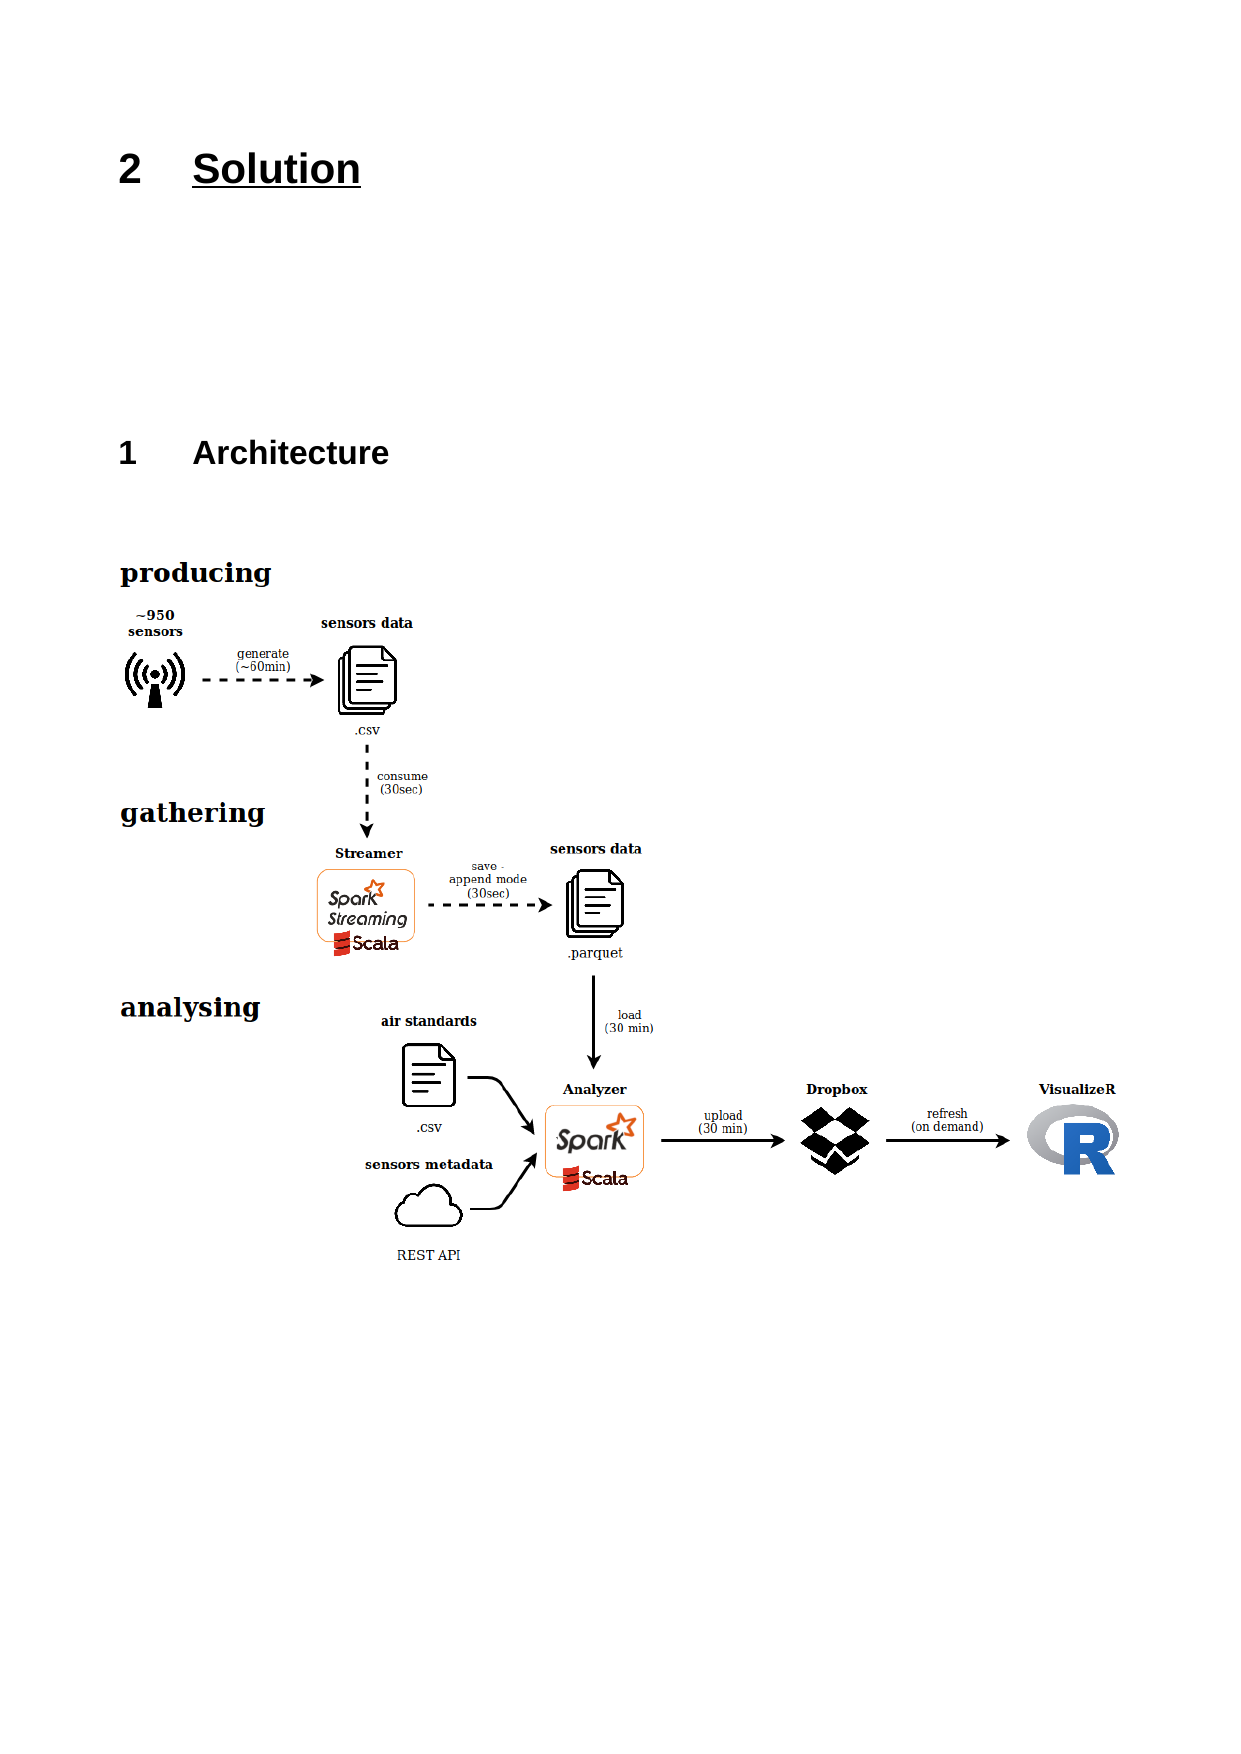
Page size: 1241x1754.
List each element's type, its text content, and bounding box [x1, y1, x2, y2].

subtitle Solution [118, 144, 1122, 192]
subtitle Architecture [118, 433, 1122, 472]
picture [118, 556, 1123, 1269]
